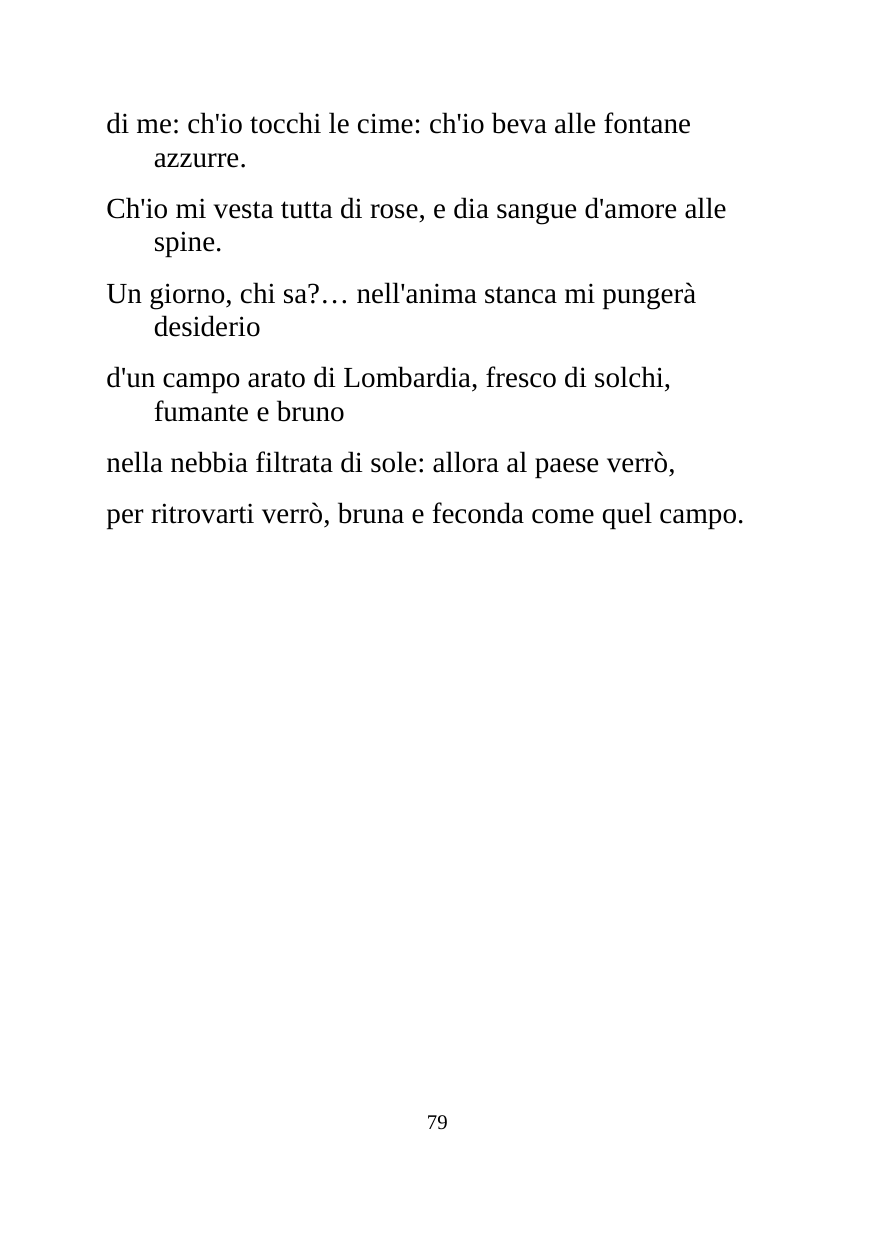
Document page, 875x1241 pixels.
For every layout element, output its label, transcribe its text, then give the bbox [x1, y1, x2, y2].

text per ritrovarti verrò, bruna e feconda come quel campo. [106, 497, 768, 530]
text nella nebbia filtrata di sole: allora al paese verrò, [106, 445, 768, 479]
text di me: ch'io tocchi le cime: ch'io beva alle fontane azzurre. [106, 106, 768, 173]
text d'un campo arato di Lombardia, fresco di solchi, fumante e bruno [106, 361, 768, 428]
text Ch'io mi vesta tutta di rose, e dia sangue d'amore alle spine. [106, 191, 768, 258]
text Un giorno, chi sa?… nell'anima stanca mi pungerà desiderio [106, 276, 768, 343]
